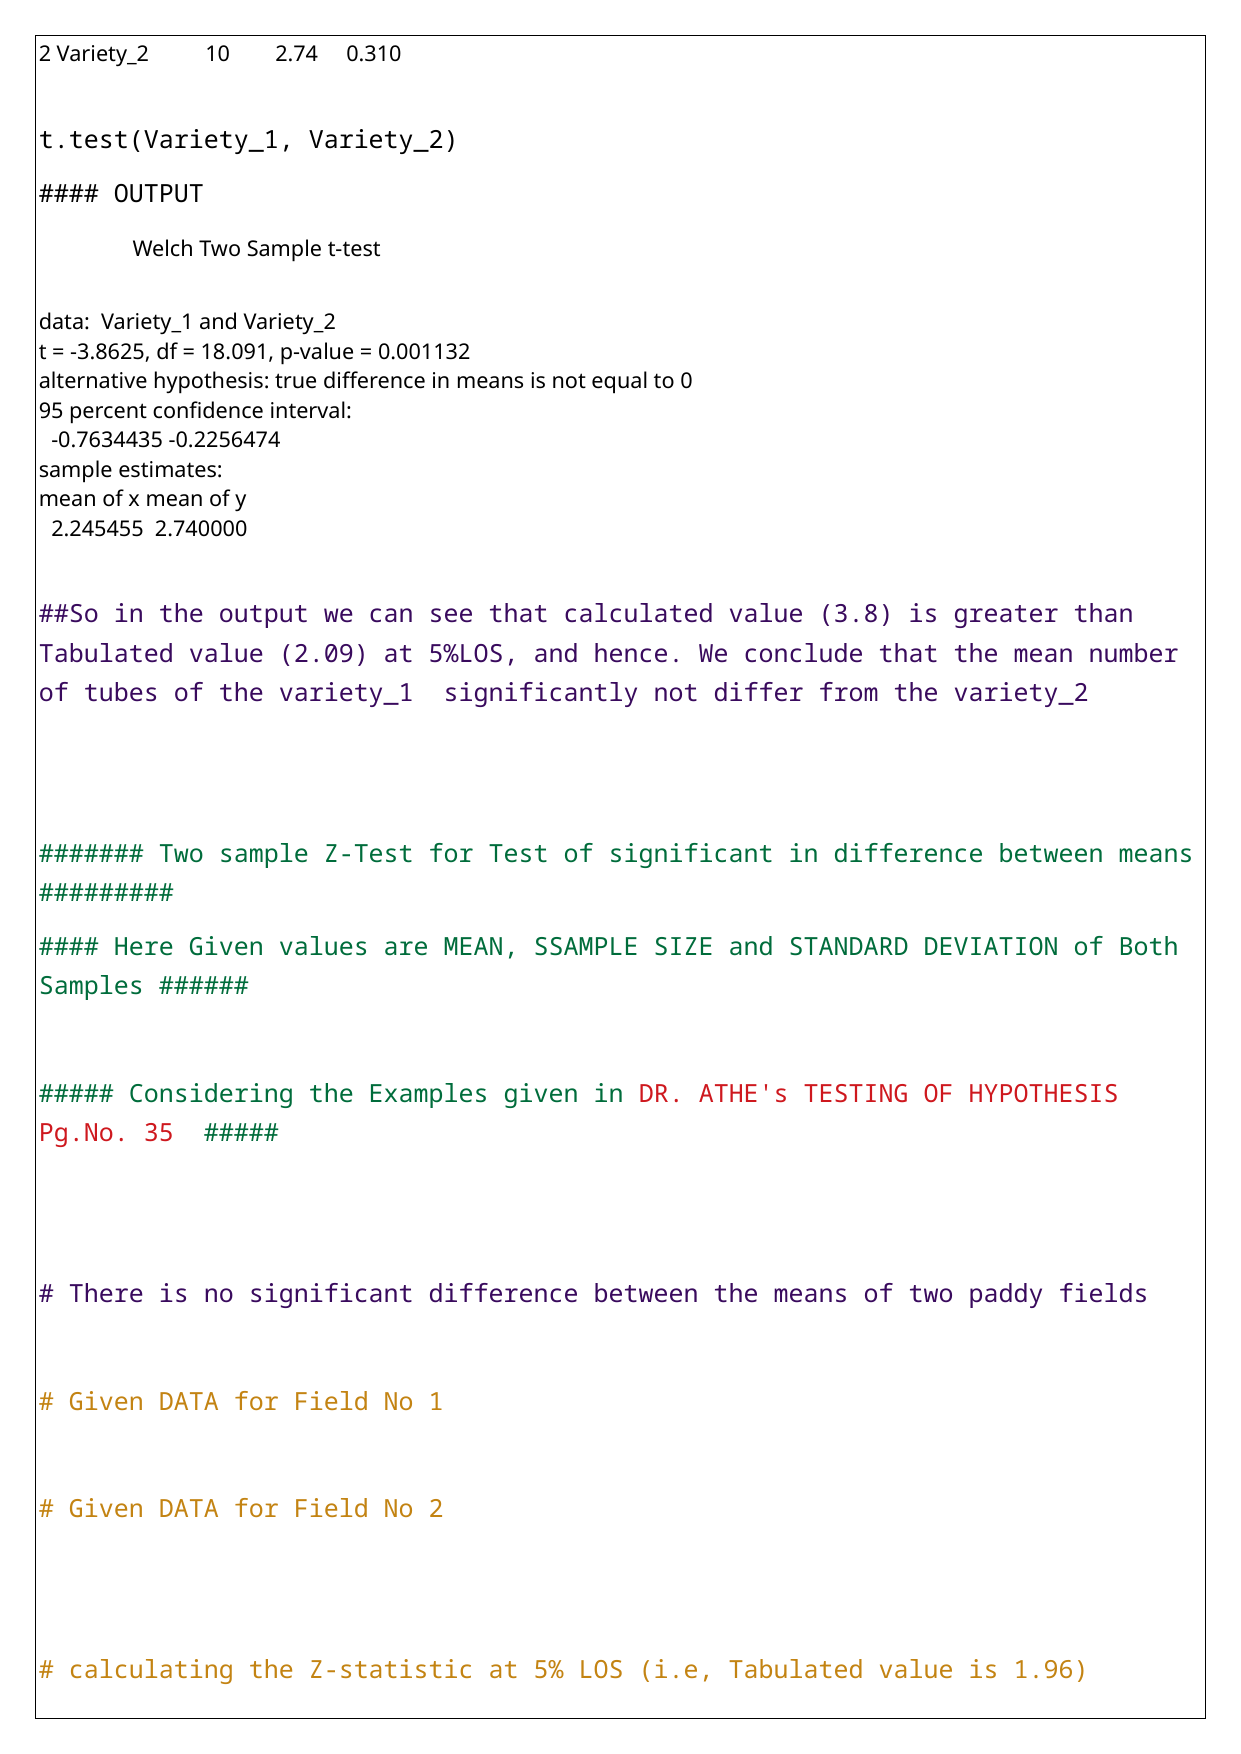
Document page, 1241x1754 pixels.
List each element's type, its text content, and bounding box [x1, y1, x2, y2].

text -0.7634435 -0.2256474 [38, 424, 1202, 454]
text # Given DATA for Field No 2 [38, 1491, 1202, 1525]
text 2 Variety_2 10 2.74 0.310 [38, 38, 1202, 68]
text 95 percent confidence interval: [38, 395, 1202, 424]
text # Given DATA for Field No 1 [38, 1383, 1202, 1417]
text sample estimates: [38, 454, 1202, 483]
text ##So in the output we can see that calculated value (3.8) is greater than Tabulated value (2.09) at 5%LOS, and hence. We conclude that the mean number of tubes of the variety_1 significantly not differ from the variety_2 [38, 596, 1202, 708]
text #### Here Given values are MEAN, SSAMPLE SIZE and STANDARD DEVIATION of Both Samples ###### [38, 929, 1202, 1002]
text alternative hypothesis: true difference in means is not equal to 0 [38, 366, 1202, 395]
text ####### Two sample Z-Test for Test of significant in difference between means ######### [38, 836, 1202, 909]
text # There is no significant difference between the means of two paddy fields [38, 1276, 1202, 1310]
text 2.245455 2.740000 [38, 513, 1202, 542]
text mean of x mean of y [38, 483, 1202, 513]
text # calculating the Z-statistic at 5% LOS (i.e, Tabulated value is 1.96) [38, 1652, 1202, 1686]
text ##### Considering the Examples given in DR. ATHE's TESTING OF HYPOTHESIS Pg.No. 35 ##### [38, 1075, 1202, 1148]
text data: Variety_1 and Variety_2 [38, 307, 1202, 336]
text #### OUTPUT [38, 175, 1202, 209]
text t.test(Variety_1, Variety_2) [38, 122, 1202, 156]
text Welch Two Sample t-test [38, 229, 1202, 263]
text t = -3.8625, df = 18.091, p-value = 0.001132 [38, 336, 1202, 366]
